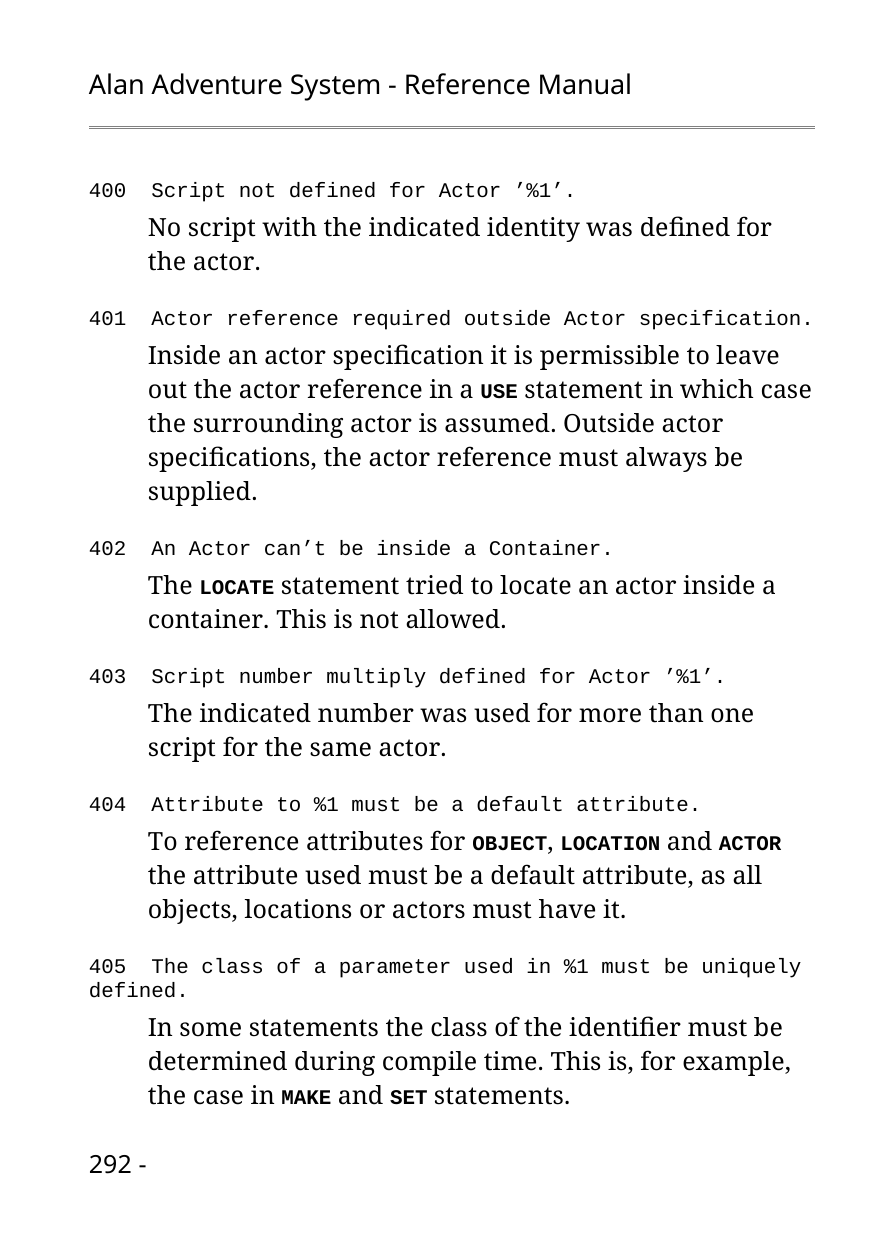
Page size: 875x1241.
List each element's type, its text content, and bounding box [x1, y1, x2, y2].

text Inside an actor specification it is permissible to leave out the actor ref­erence in a USE statement in which case the surrounding actor is as­sumed. Outside actor specifications, the actor reference must always be supplied. [148, 338, 815, 508]
text The indicated number was used for more than one script for the same actor. [148, 696, 815, 764]
text No script with the indicated identity was defined for the actor. [148, 210, 815, 278]
text 405 The class of a parameter used in %1 must be uniquely defined. [88, 956, 815, 1004]
text To reference attributes for OBJECT, LOCATION and ACTOR the at­tribute used must be a default attribute, as all objects, locations or ac­tors must have it. [148, 824, 815, 926]
text 402 An Actor can’t be inside a Container. [88, 538, 815, 562]
text The LOCATE statement tried to locate an actor inside a container. This is not allowed. [148, 568, 815, 636]
text 404 Attribute to %1 must be a default attribute. [88, 794, 815, 818]
text 401 Actor reference required outside Actor specification. [88, 308, 815, 332]
text 403 Script number multiply defined for Actor ’%1’. [88, 666, 815, 690]
text In some statements the class of the identifier must be determined dur­ing compile time. This is, for example, the case in MAKE and SET statements. [148, 1010, 815, 1112]
text 400 Script not defined for Actor ’%1’. [88, 180, 815, 204]
